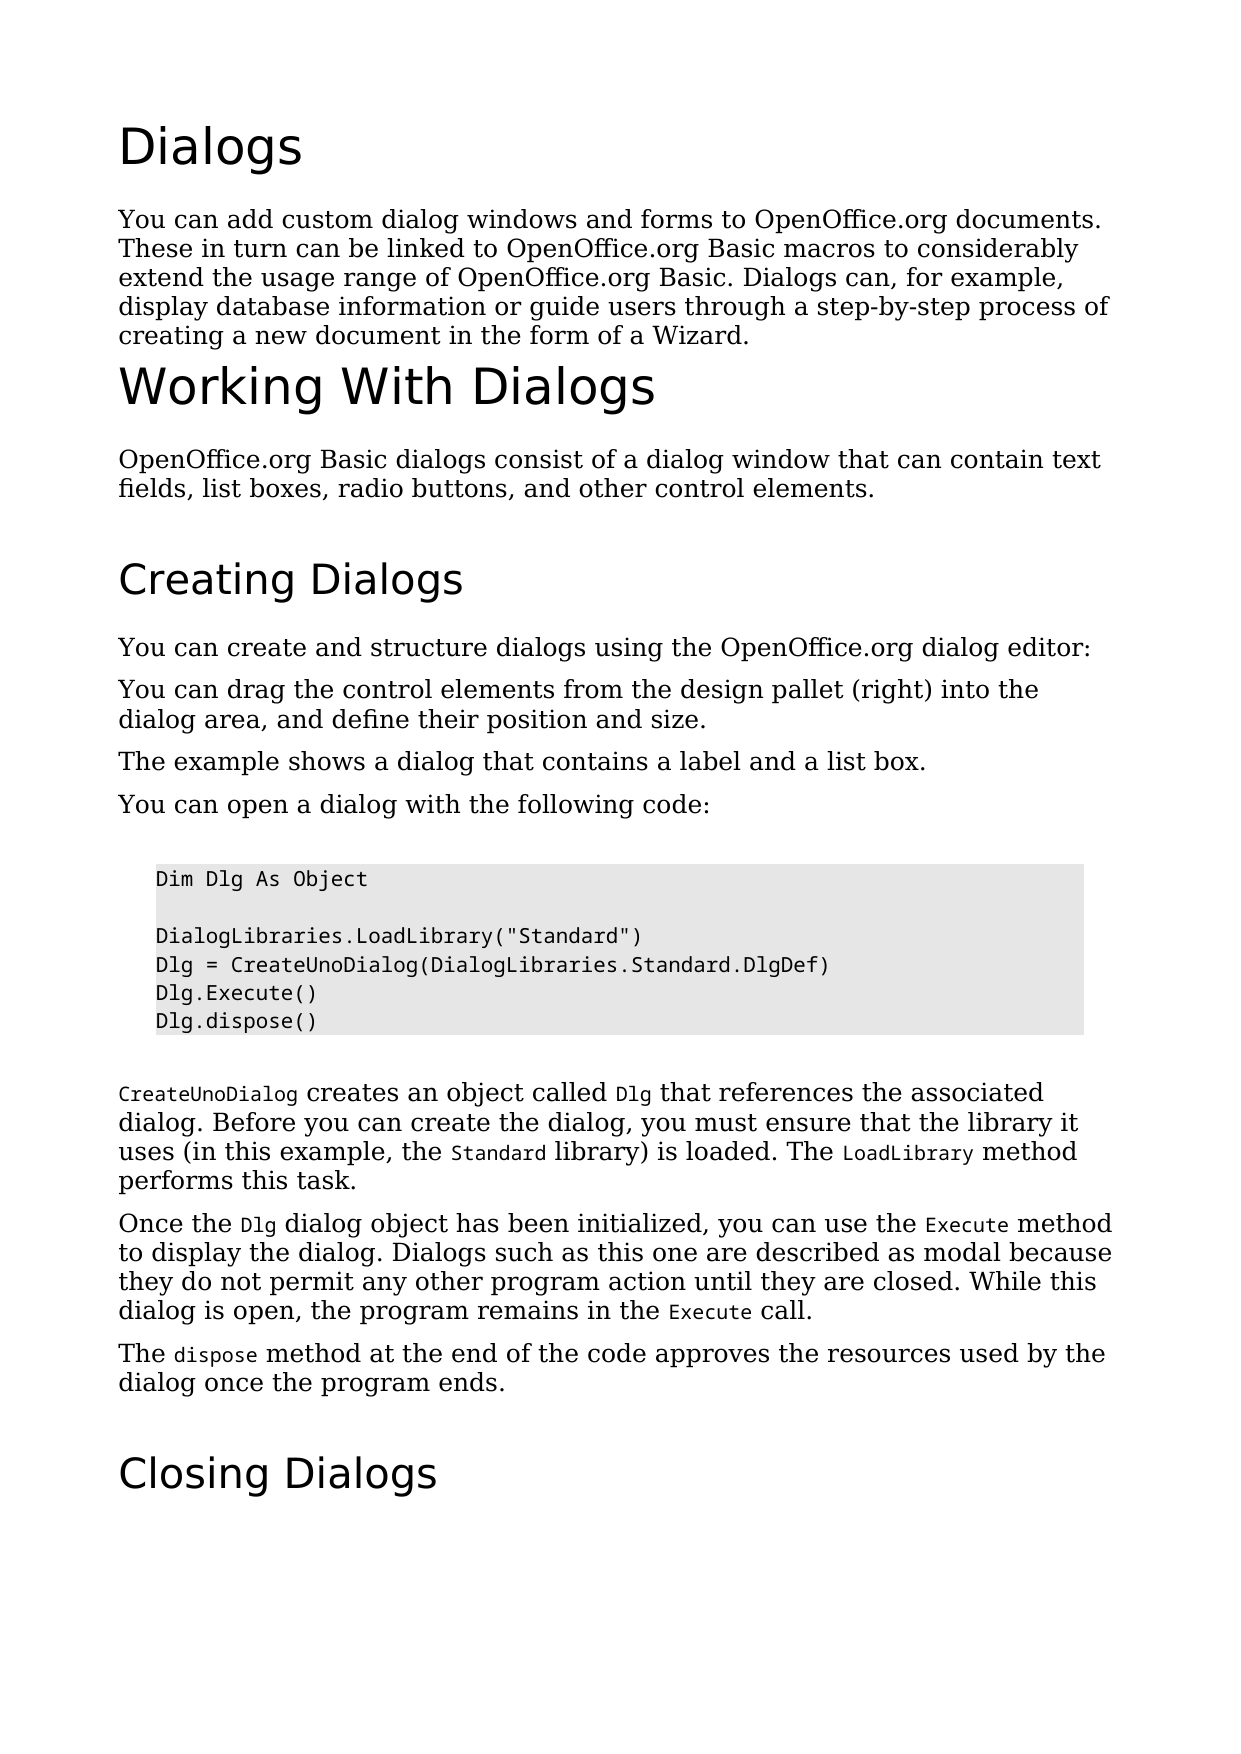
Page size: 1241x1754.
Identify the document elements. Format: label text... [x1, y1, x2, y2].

subtitle Working With Dialogs [118, 358, 1122, 416]
text You can drag the control elements from the design pallet (right) into the dialog area, and define their position and size. [118, 676, 1122, 734]
text You can open a dialog with the following code: [118, 790, 1122, 819]
text Once the Dlg dialog object has been initialized, you can use the Execute method to display the dialog. Dialogs such as this one are described as modal because they do not permit any other program action until they are closed. While this dialog is open, the program remains in the Execute call. [118, 1209, 1122, 1325]
text OpenOffice.org Basic dialogs consist of a dialog window that can contain text fields, list boxes, radio buttons, and other control elements. [118, 445, 1122, 503]
subtitle Creating Dialogs [118, 556, 1122, 604]
subtitle Closing Dialogs [118, 1450, 1122, 1498]
text Dim Dlg As Object DialogLibraries.LoadLibrary("Standard") Dlg = CreateUnoDialog(DialogLibraries.Standard.DlgDef) Dlg.Execute() Dlg.dispose() [156, 864, 1084, 1035]
text You can add custom dialog windows and forms to OpenOffice.org documents. These in turn can be linked to OpenOffice.org Basic macros to considerably extend the usage range of OpenOffice.org Basic. Dialogs can, for example, display database information or guide users through a step-by-step process of creating a new document in the form of a Wizard. [118, 205, 1122, 351]
text You can create and structure dialogs using the OpenOffice.org dialog editor: [118, 633, 1122, 662]
subtitle Dialogs [118, 118, 1122, 176]
text The example shows a dialog that contains a label and a list box. [118, 747, 1122, 777]
text CreateUnoDialog creates an object called Dlg that references the associated dialog. Before you can create the dialog, you must ensure that the library it uses (in this example, the Standard library) is loaded. The LoadLibrary method performs this task. [118, 1078, 1122, 1195]
text The dispose method at the end of the code approves the resources used by the dialog once the program ends. [118, 1339, 1122, 1397]
